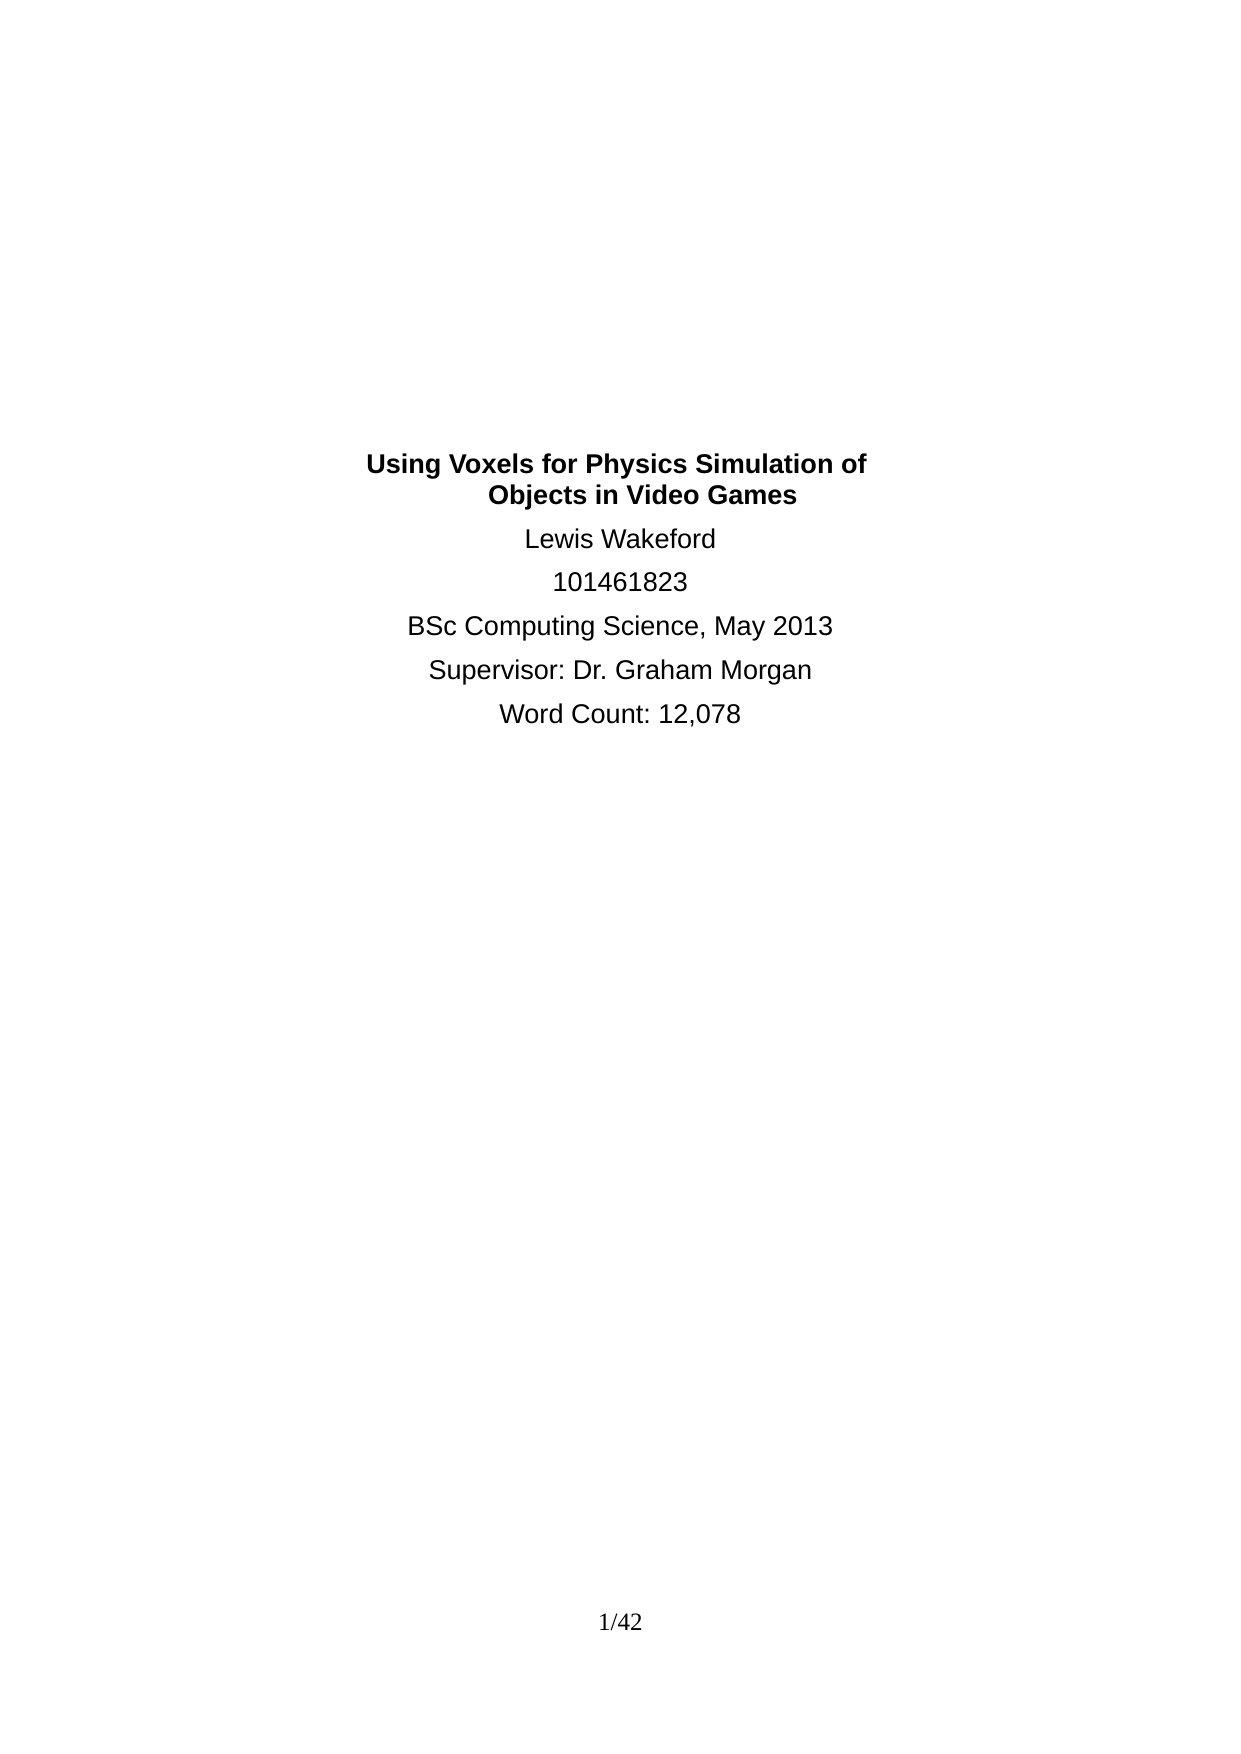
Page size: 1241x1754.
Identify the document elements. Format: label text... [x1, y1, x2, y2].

text Supervisor: Dr. Graham Morgan [118, 654, 1122, 685]
text 101461823 [118, 566, 1122, 598]
text Word Count: 12,078 [118, 698, 1122, 729]
text Lewis Wakeford [118, 523, 1122, 554]
text BSc Computing Science, May 2013 [118, 610, 1122, 641]
subtitle Using Voxels for Physics Simulation of Objects in Video Games [118, 448, 1122, 510]
